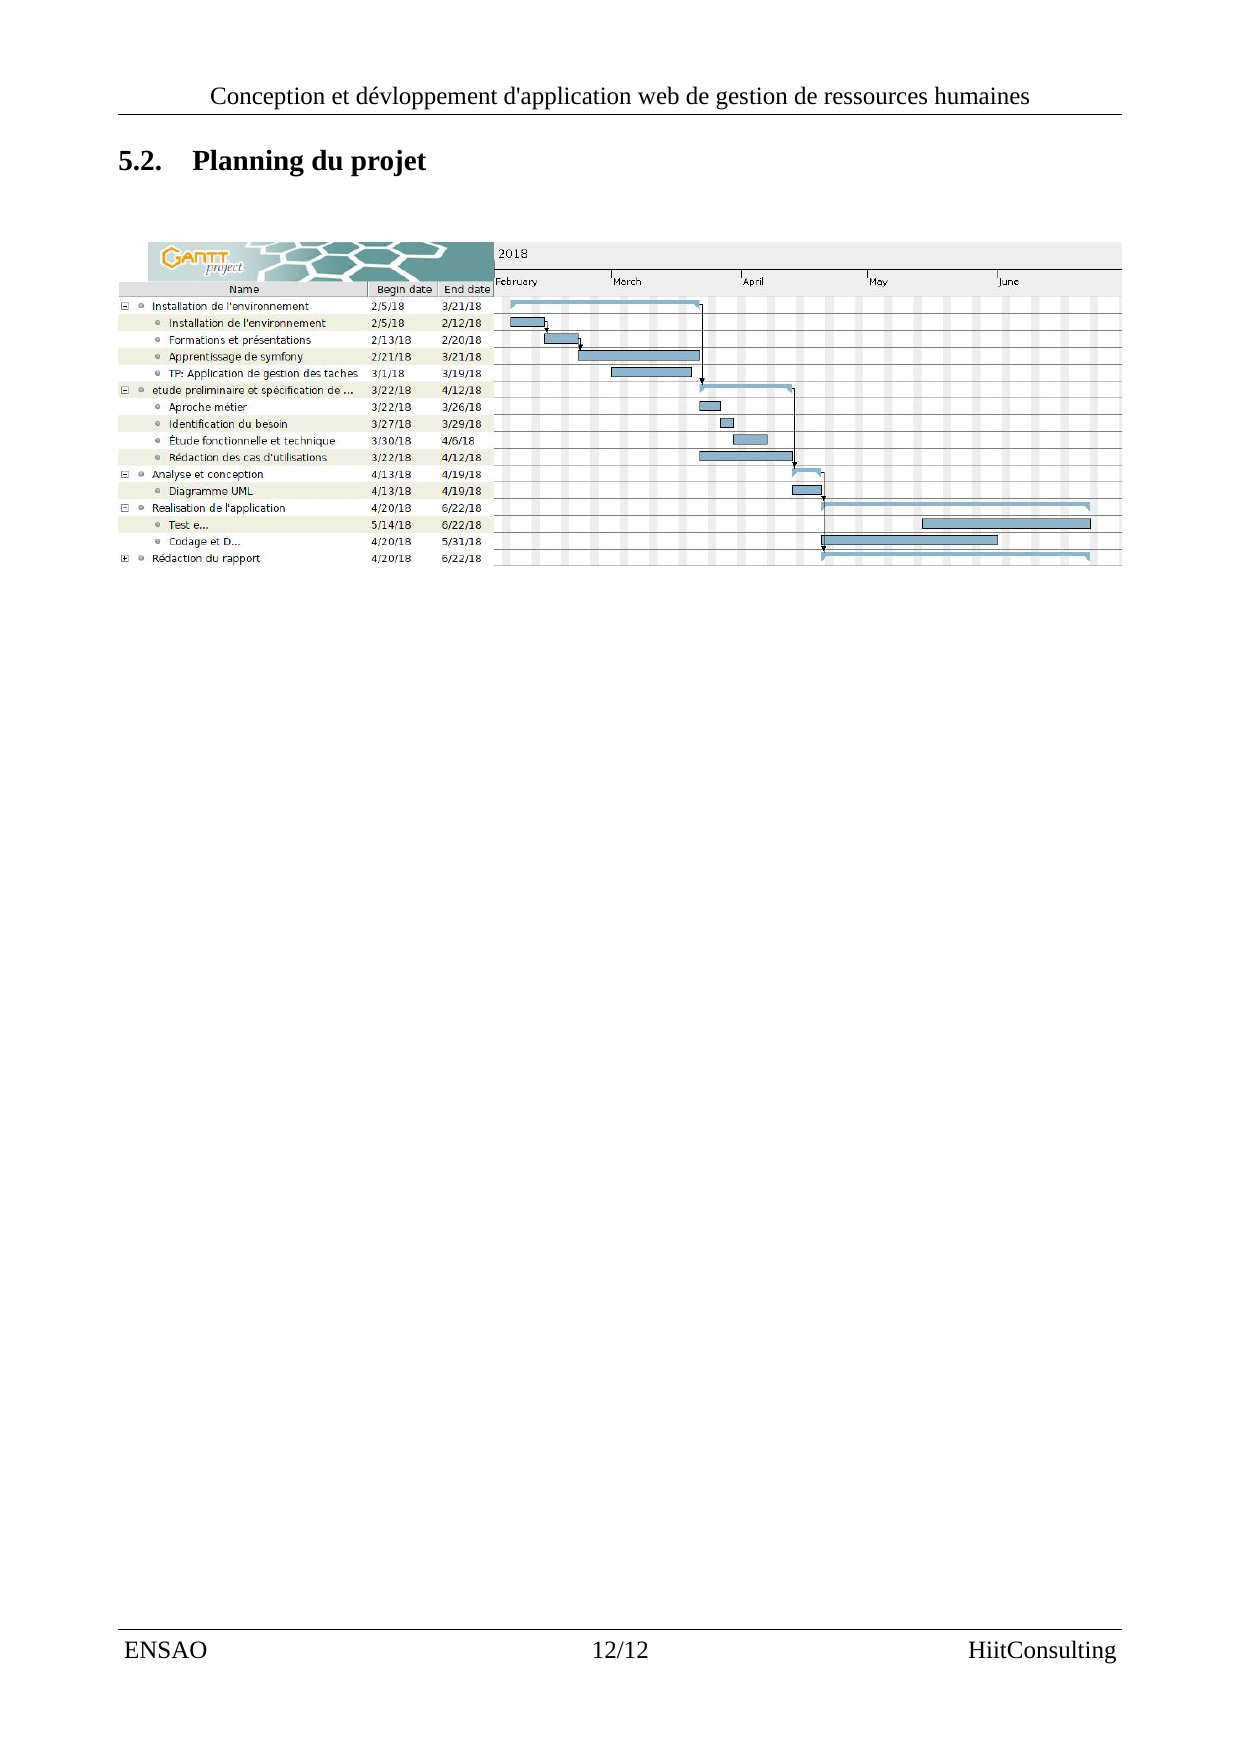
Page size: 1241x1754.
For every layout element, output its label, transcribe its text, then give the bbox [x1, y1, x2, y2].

text 5.2. Planning du projet [118, 143, 1122, 177]
picture [118, 202, 1123, 566]
